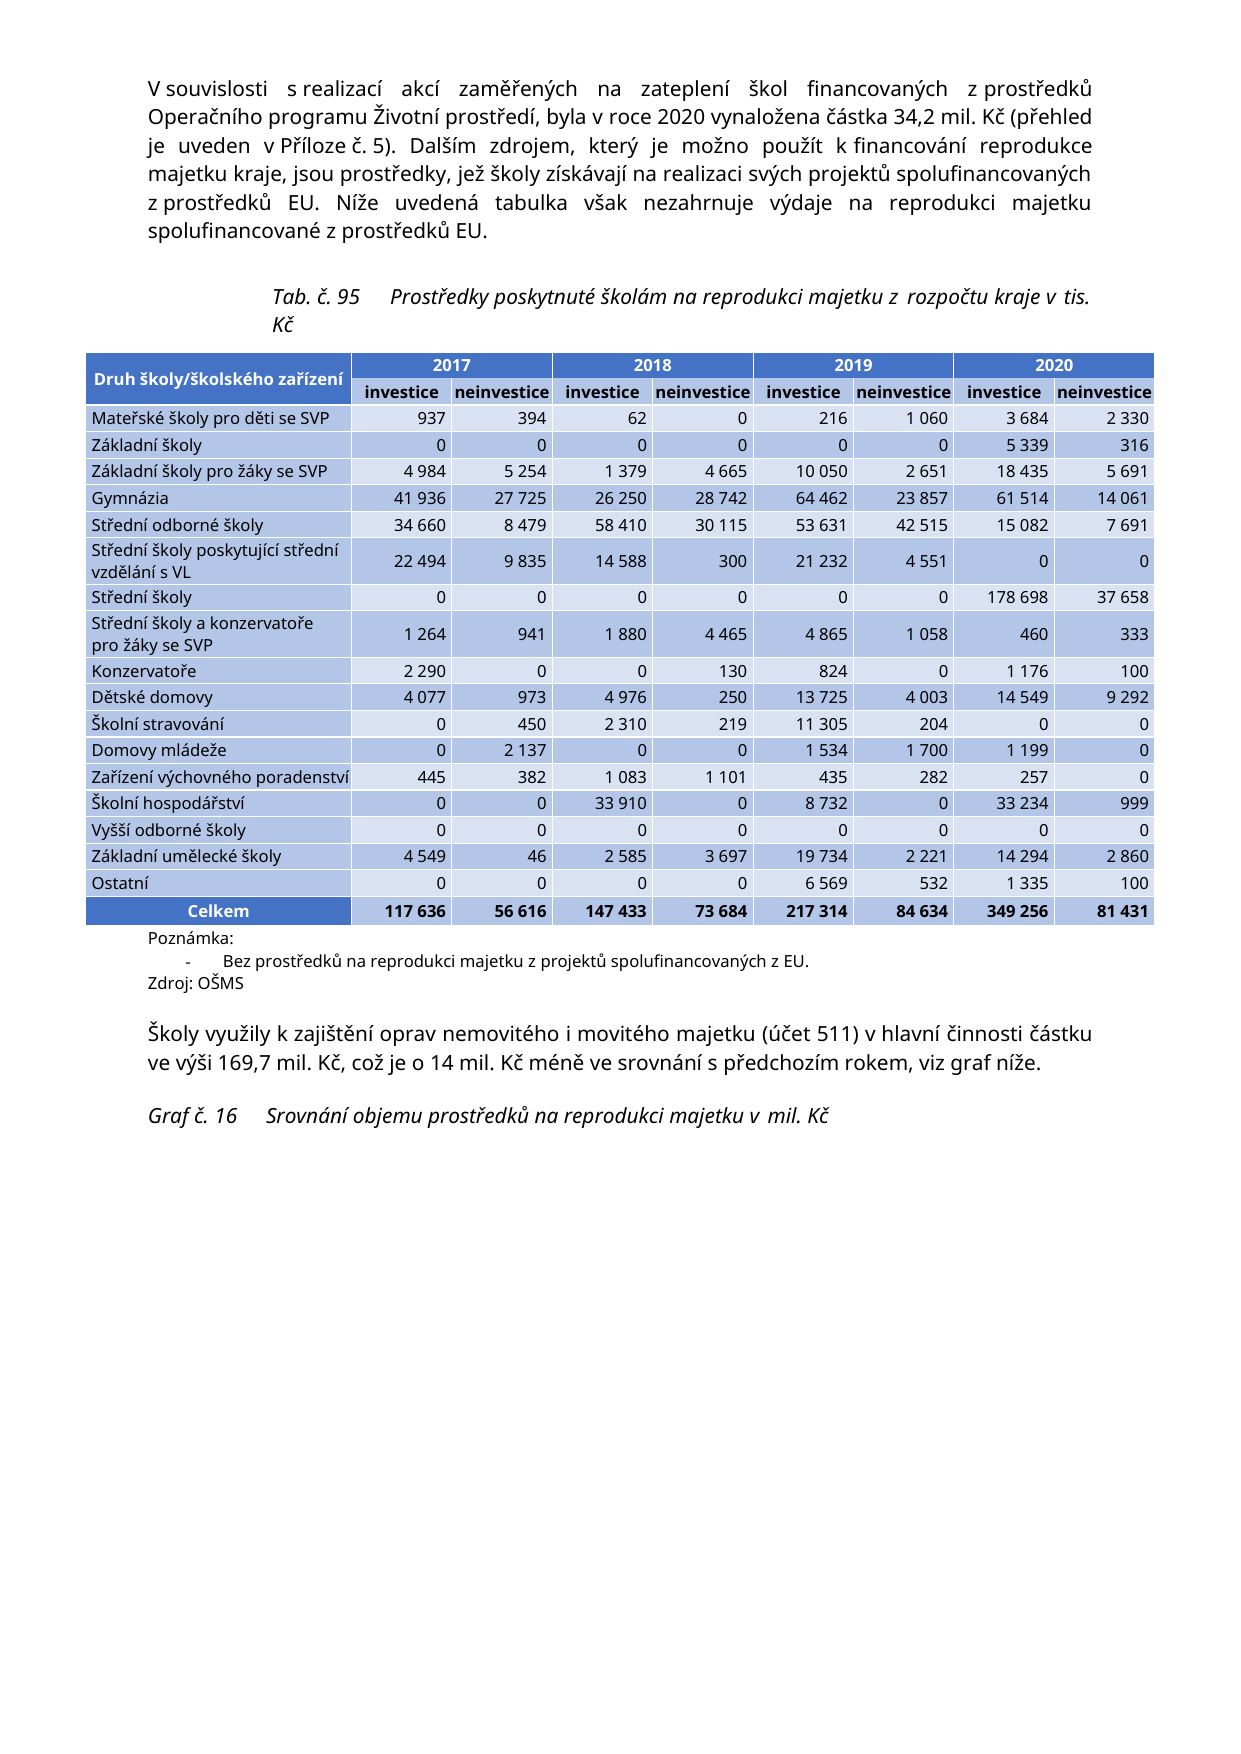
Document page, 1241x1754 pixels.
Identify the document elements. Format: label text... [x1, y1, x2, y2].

table_cell 0 [854, 658, 953, 683]
table_header Druh školy/školského zařízení [86, 353, 351, 404]
table_cell neinvestice [1055, 378, 1154, 404]
table_cell 0 [1055, 711, 1154, 736]
table_cell 349 256 [954, 897, 1054, 925]
table_cell 3 684 [954, 406, 1054, 431]
text Zdroj: OŠMS [148, 972, 1092, 994]
table_cell 5 254 [452, 459, 552, 484]
table_cell investice [954, 378, 1054, 404]
table_cell 0 [854, 585, 953, 610]
table_cell 1 264 [352, 611, 451, 657]
table_cell 26 250 [553, 485, 652, 511]
table_cell 8 479 [452, 512, 552, 537]
table_cell 2 137 [452, 738, 552, 763]
table_cell 1 880 [553, 611, 652, 657]
table_cell 4 003 [854, 684, 953, 710]
table_cell 0 [452, 870, 552, 896]
table_cell 0 [352, 738, 451, 763]
table_cell 217 314 [754, 897, 853, 925]
table_cell Vyšší odborné školy [86, 817, 351, 843]
table_cell 27 725 [452, 485, 552, 511]
table_cell 4 976 [553, 684, 652, 710]
table_cell investice [754, 378, 853, 404]
table_cell Základní školy [86, 432, 351, 458]
list Srovnání objemu prostředků na reprodukci majetku v mil. Kč [148, 1101, 1092, 1130]
table_cell Celkem [86, 897, 351, 925]
table_cell 0 [553, 585, 652, 610]
table_cell 4 077 [352, 684, 451, 710]
table_cell 15 082 [954, 512, 1054, 537]
table_cell 147 433 [553, 897, 652, 925]
table_cell 0 [854, 817, 953, 843]
table_cell 37 658 [1055, 585, 1154, 610]
table_cell 9 835 [452, 538, 552, 584]
table_cell 0 [854, 791, 953, 816]
table_cell Základní umělecké školy [86, 844, 351, 869]
table_cell 382 [452, 764, 552, 789]
table_cell 282 [854, 764, 953, 789]
table_cell 4 865 [754, 611, 853, 657]
table_cell Mateřské školy pro děti se SVP [86, 406, 351, 431]
table_cell 435 [754, 764, 853, 789]
table_cell 14 588 [553, 538, 652, 584]
table_cell 0 [553, 817, 652, 843]
table_cell 23 857 [854, 485, 953, 511]
table_cell neinvestice [653, 378, 753, 404]
table_cell 1 083 [553, 764, 652, 789]
table_cell 3 697 [653, 844, 753, 869]
table_cell 0 [553, 738, 652, 763]
table_cell investice [553, 378, 652, 404]
table_cell Konzervatoře [86, 658, 351, 683]
table_cell 300 [653, 538, 753, 584]
table_cell 0 [352, 432, 451, 458]
table_cell 0 [653, 791, 753, 816]
table_header 2018 [553, 353, 753, 378]
table_cell 130 [653, 658, 753, 683]
table_cell 33 234 [954, 791, 1054, 816]
table_cell Školní hospodářství [86, 791, 351, 816]
table_cell Zařízení výchovného poradenství [86, 764, 351, 789]
table_cell Střední školy poskytující střední vzdělání s VL [86, 538, 351, 584]
table_cell 11 305 [754, 711, 853, 736]
table_cell 0 [452, 817, 552, 843]
table_cell 4 665 [653, 459, 753, 484]
table_cell 1 379 [553, 459, 652, 484]
table_cell 1 199 [954, 738, 1054, 763]
table_cell 117 636 [352, 897, 451, 925]
table_cell 204 [854, 711, 953, 736]
table_cell 0 [553, 432, 652, 458]
table_cell 1 058 [854, 611, 953, 657]
table_cell 14 549 [954, 684, 1054, 710]
table_cell 58 410 [553, 512, 652, 537]
table_cell 2 651 [854, 459, 953, 484]
table_cell 53 631 [754, 512, 853, 537]
table_cell 0 [352, 711, 451, 736]
table_header 2020 [954, 353, 1154, 378]
table_cell 14 061 [1055, 485, 1154, 511]
table_cell 0 [854, 432, 953, 458]
table_cell Základní školy pro žáky se SVP [86, 459, 351, 484]
table_cell 0 [754, 432, 853, 458]
table_cell 2 330 [1055, 406, 1154, 431]
table_cell 0 [452, 432, 552, 458]
table_cell 28 742 [653, 485, 753, 511]
table_cell 2 860 [1055, 844, 1154, 869]
table_cell 1 534 [754, 738, 853, 763]
list Prostředky poskytnuté školám na reprodukci majetku z rozpočtu kraje v tis. Kč [272, 282, 1092, 339]
table_cell 0 [1055, 764, 1154, 789]
table_cell 73 684 [653, 897, 753, 925]
table_cell 0 [754, 817, 853, 843]
table_cell 973 [452, 684, 552, 710]
table_cell 460 [954, 611, 1054, 657]
table_cell 0 [954, 711, 1054, 736]
table_cell 1 700 [854, 738, 953, 763]
table_cell 0 [653, 585, 753, 610]
table_cell 178 698 [954, 585, 1054, 610]
table_cell 4 549 [352, 844, 451, 869]
table_cell 0 [954, 538, 1054, 584]
table_cell 19 734 [754, 844, 853, 869]
table_cell 64 462 [754, 485, 853, 511]
table_cell 8 732 [754, 791, 853, 816]
table_cell 937 [352, 406, 451, 431]
table_cell 394 [452, 406, 552, 431]
table_cell Gymnázia [86, 485, 351, 511]
table_cell 84 634 [854, 897, 953, 925]
table_cell 0 [1055, 817, 1154, 843]
table_cell 0 [352, 870, 451, 896]
table_cell 219 [653, 711, 753, 736]
table_cell 5 691 [1055, 459, 1154, 484]
table_cell 0 [653, 738, 753, 763]
table_cell 0 [653, 406, 753, 431]
table_cell 34 660 [352, 512, 451, 537]
table_cell 941 [452, 611, 552, 657]
table_cell 0 [553, 658, 652, 683]
table_cell 0 [553, 870, 652, 896]
table_cell 0 [954, 817, 1054, 843]
table_cell 6 569 [754, 870, 853, 896]
table_cell 4 465 [653, 611, 753, 657]
table_cell 824 [754, 658, 853, 683]
table_cell 7 691 [1055, 512, 1154, 537]
table_cell 56 616 [452, 897, 552, 925]
table_cell 42 515 [854, 512, 953, 537]
table_cell 0 [352, 791, 451, 816]
table_header 2017 [352, 353, 552, 378]
table_cell 257 [954, 764, 1054, 789]
table_cell 81 431 [1055, 897, 1154, 925]
table_cell 0 [452, 791, 552, 816]
table_cell Střední školy [86, 585, 351, 610]
table_cell 62 [553, 406, 652, 431]
text V souvislosti s realizací akcí zaměřených na zateplení škol financovaných z prostředků Operačního programu Životní prostředí, byla v roce 2020 vynaložena částka 34,2 mil. Kč (přehled je uveden v Příloze č. 5). Dalším zdrojem, který je možno použít k financování reprodukce majetku kraje, jsou prostředky, jež školy získávají na realizaci svých projektů spolufinancovaných z prostředků EU. Níže uvedená tabulka však nezahrnuje výdaje na reprodukci majetku spolufinancované z prostředků EU. [148, 74, 1092, 244]
table_cell 9 292 [1055, 684, 1154, 710]
table_cell 999 [1055, 791, 1154, 816]
table_cell 0 [1055, 538, 1154, 584]
table_cell 250 [653, 684, 753, 710]
table_cell 0 [352, 585, 451, 610]
table_cell 0 [1055, 738, 1154, 763]
table_cell 41 936 [352, 485, 451, 511]
table_cell 4 551 [854, 538, 953, 584]
table_cell 450 [452, 711, 552, 736]
table_cell 22 494 [352, 538, 451, 584]
table_cell 61 514 [954, 485, 1054, 511]
table_cell 216 [754, 406, 853, 431]
table_cell Domovy mládeže [86, 738, 351, 763]
table_cell 532 [854, 870, 953, 896]
table_cell 0 [653, 817, 753, 843]
table_cell Střední odborné školy [86, 512, 351, 537]
table_cell Střední školy a konzervatoře pro žáky se SVP [86, 611, 351, 657]
table_cell 100 [1055, 658, 1154, 683]
table_cell 2 585 [553, 844, 652, 869]
table_cell 0 [653, 870, 753, 896]
table_cell 21 232 [754, 538, 853, 584]
text Školy využily k zajištění oprav nemovitého i movitého majetku (účet 511) v hlavní činnosti částku ve výši 169,7 mil. Kč, což je o 14 mil. Kč méně ve srovnání s předchozím rokem, viz graf níže. [148, 1019, 1092, 1076]
table_cell 2 310 [553, 711, 652, 736]
table_cell 4 984 [352, 459, 451, 484]
table_cell 100 [1055, 870, 1154, 896]
table_cell 333 [1055, 611, 1154, 657]
table_cell neinvestice [452, 378, 552, 404]
table_cell 30 115 [653, 512, 753, 537]
table_cell 1 335 [954, 870, 1054, 896]
table_cell 2 290 [352, 658, 451, 683]
table_cell Dětské domovy [86, 684, 351, 710]
table_cell 0 [452, 585, 552, 610]
table_cell 13 725 [754, 684, 853, 710]
table_cell 33 910 [553, 791, 652, 816]
table_cell 10 050 [754, 459, 853, 484]
table_cell 0 [452, 658, 552, 683]
table_cell neinvestice [854, 378, 953, 404]
table_header 2019 [754, 353, 953, 378]
table_cell 316 [1055, 432, 1154, 458]
table_cell 1 060 [854, 406, 953, 431]
table_cell 1 176 [954, 658, 1054, 683]
table_cell Školní stravování [86, 711, 351, 736]
table_cell 5 339 [954, 432, 1054, 458]
table_cell 0 [653, 432, 753, 458]
table_cell Ostatní [86, 870, 351, 896]
table_cell 46 [452, 844, 552, 869]
table_cell 445 [352, 764, 451, 789]
text Poznámka: [148, 926, 1092, 949]
table_cell 2 221 [854, 844, 953, 869]
table_cell 0 [352, 817, 451, 843]
table_cell 0 [754, 585, 853, 610]
table_cell investice [352, 378, 451, 404]
table_cell 1 101 [653, 764, 753, 789]
table_cell 14 294 [954, 844, 1054, 869]
table_cell 18 435 [954, 459, 1054, 484]
list Bez prostředků na reprodukci majetku z projektů spolufinancovaných z EU. [185, 949, 1092, 972]
